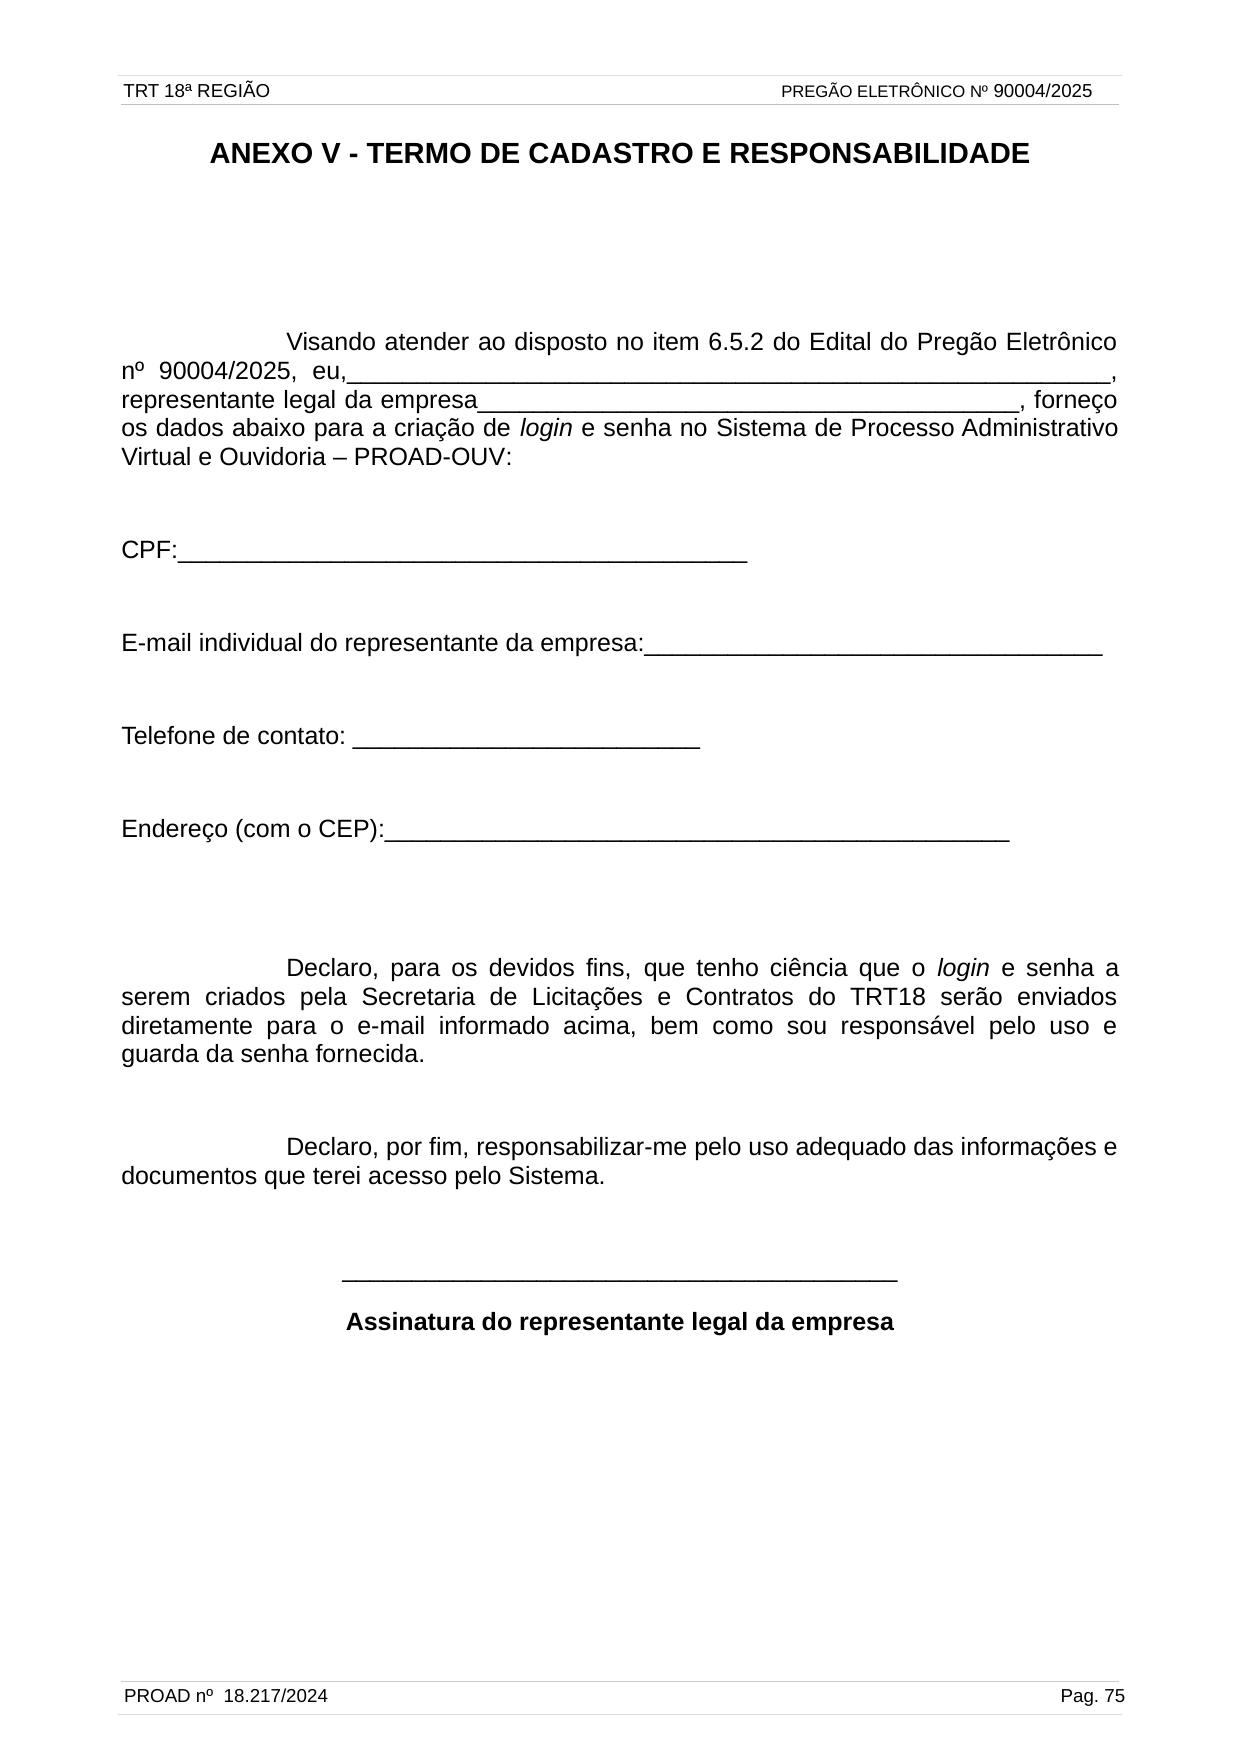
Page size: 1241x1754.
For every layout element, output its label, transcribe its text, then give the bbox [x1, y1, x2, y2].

text Declaro, para os devidos fins, que tenho ciência que o login e senha a serem criados pela Secretaria de Licitações e Contratos do TRT18 serão enviados diretamente para o e-mail informado acima, bem como sou responsável pelo uso e guarda da senha fornecida. [121, 953, 1119, 1068]
text Visando atender ao disposto no item 6.5.2 do Edital do Pregão Eletrônico nº 90004/2025, eu,_______________________________________________________, representante legal da empresa_______________________________________, forneço os dados abaixo para a criação de login e senha no Sistema de Processo Administrativo Virtual e Ouvidoria – PROAD-OUV: [121, 327, 1119, 471]
text ANEXO V - TERMO DE CADASTRO E RESPONSABILIDADE [121, 137, 1119, 170]
text CPF:_________________________________________ [121, 535, 1119, 564]
text Telefone de contato: _________________________ [121, 721, 1119, 750]
text Assinatura do representante legal da empresa [121, 1301, 1119, 1336]
text E-mail individual do representante da empresa:_________________________________ [121, 628, 1119, 657]
text Declaro, por fim, responsabilizar-me pelo uso adequado das informações e documentos que terei acesso pelo Sistema. [121, 1132, 1119, 1190]
text Endereço (com o CEP):_____________________________________________ [121, 814, 1119, 843]
text ________________________________________ [121, 1254, 1119, 1283]
